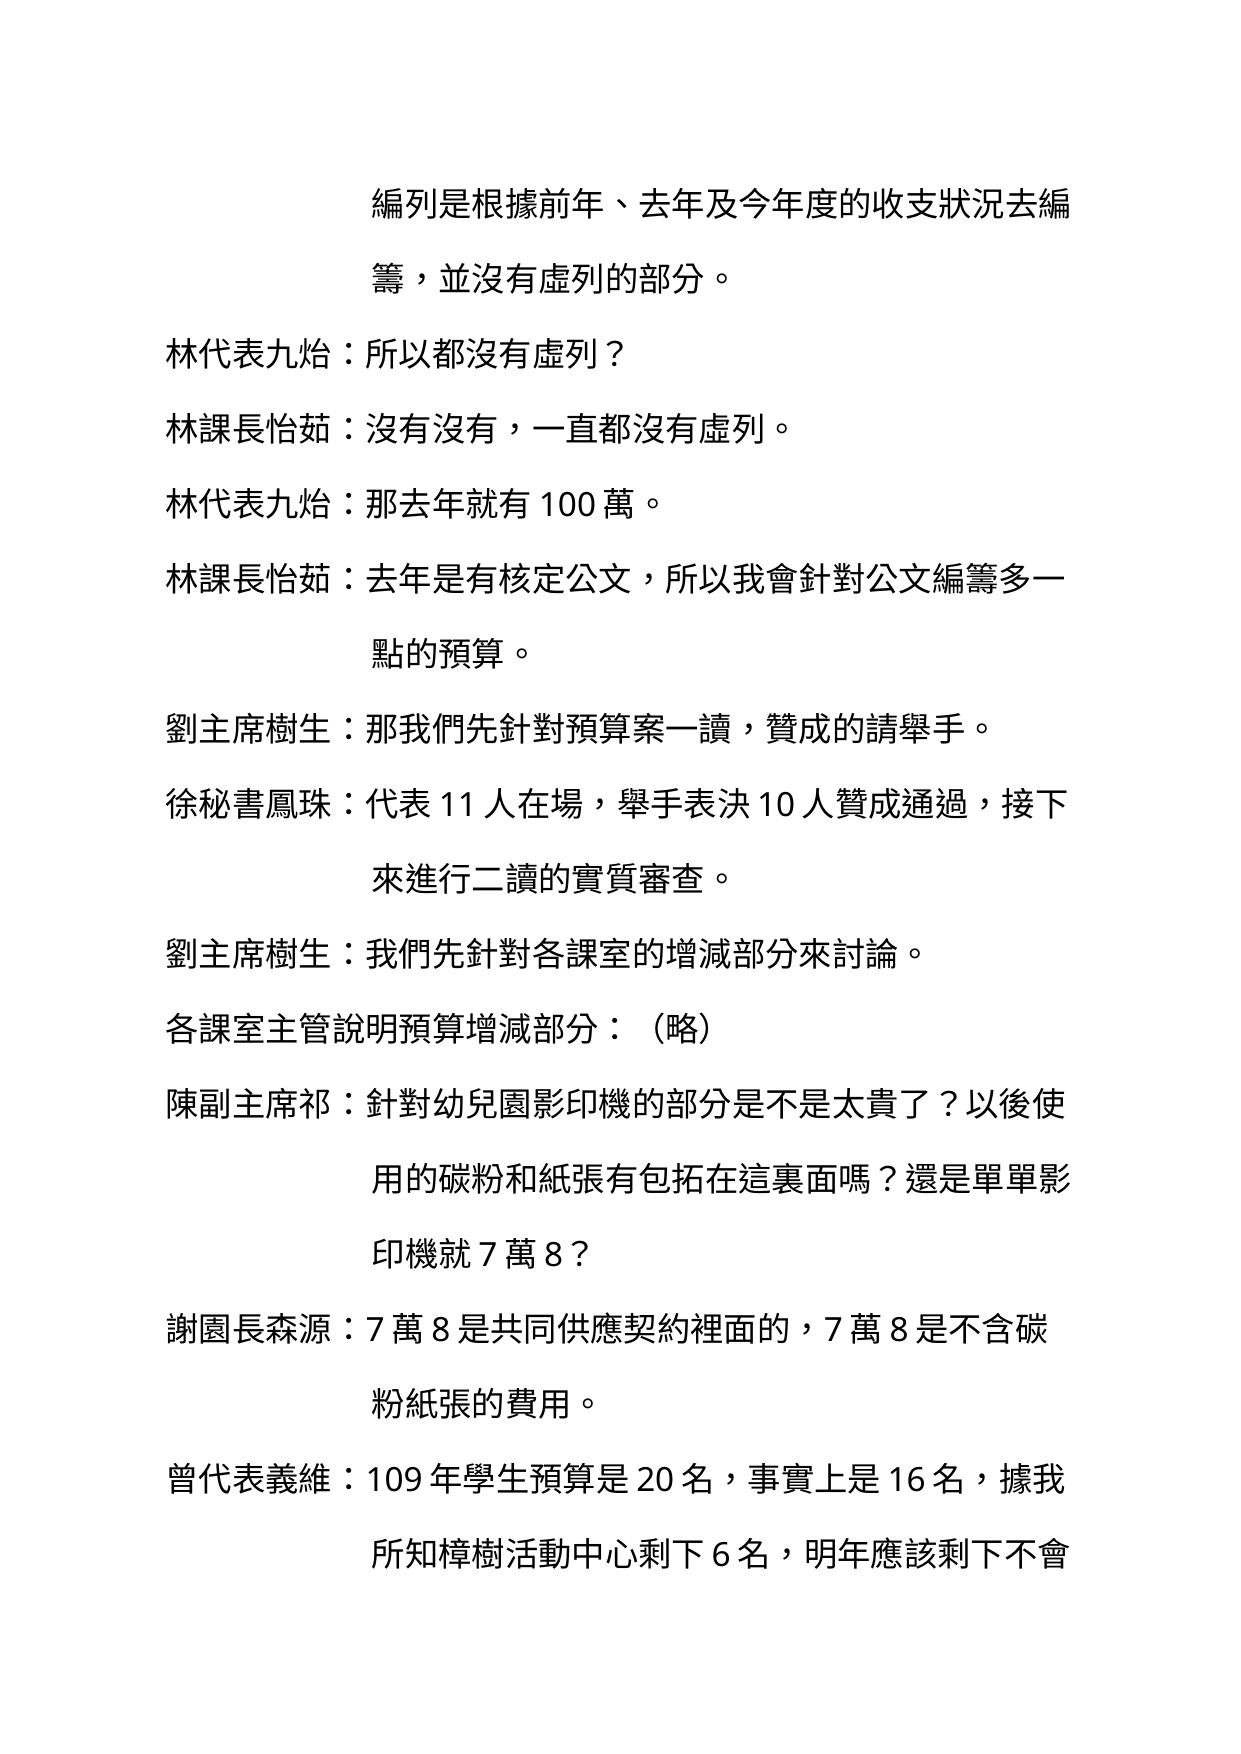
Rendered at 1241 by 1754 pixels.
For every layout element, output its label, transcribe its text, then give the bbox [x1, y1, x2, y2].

text 徐秘書鳳珠：代表11人在場，舉手表決10人贊成通過，接下來進行二讀的實質審查。 [165, 764, 1075, 914]
text 編列是根據前年、去年及今年度的收支狀況去編籌，並沒有虛列的部分。 [165, 164, 1075, 314]
text 林代表九炲：所以都沒有虛列？ [165, 314, 1075, 389]
text 林課長怡茹：沒有沒有，一直都沒有虛列。 [165, 389, 1075, 464]
text 謝園長森源：7萬8是共同供應契約裡面的，7萬8是不含碳粉紙張的費用。 [165, 1289, 1075, 1439]
text 各課室主管說明預算增減部分：（略） [165, 989, 1075, 1064]
text 劉主席樹生：我們先針對各課室的增減部分來討論。 [165, 914, 1075, 989]
text 林代表九炲：那去年就有100萬。 [165, 464, 1075, 539]
text 陳副主席祁：針對幼兒園影印機的部分是不是太貴了？以後使用的碳粉和紙張有包拓在這裏面嗎？還是單單影印機就7萬8？ [165, 1064, 1075, 1289]
text 林課長怡茹：去年是有核定公文，所以我會針對公文編籌多一點的預算。 [165, 539, 1075, 689]
text 劉主席樹生：那我們先針對預算案一讀，贊成的請舉手。 [165, 689, 1075, 764]
text 曾代表義維：109年學生預算是20名，事實上是16名，據我所知樟樹活動中心剩下6名，明年應該剩下不會 [165, 1439, 1075, 1589]
